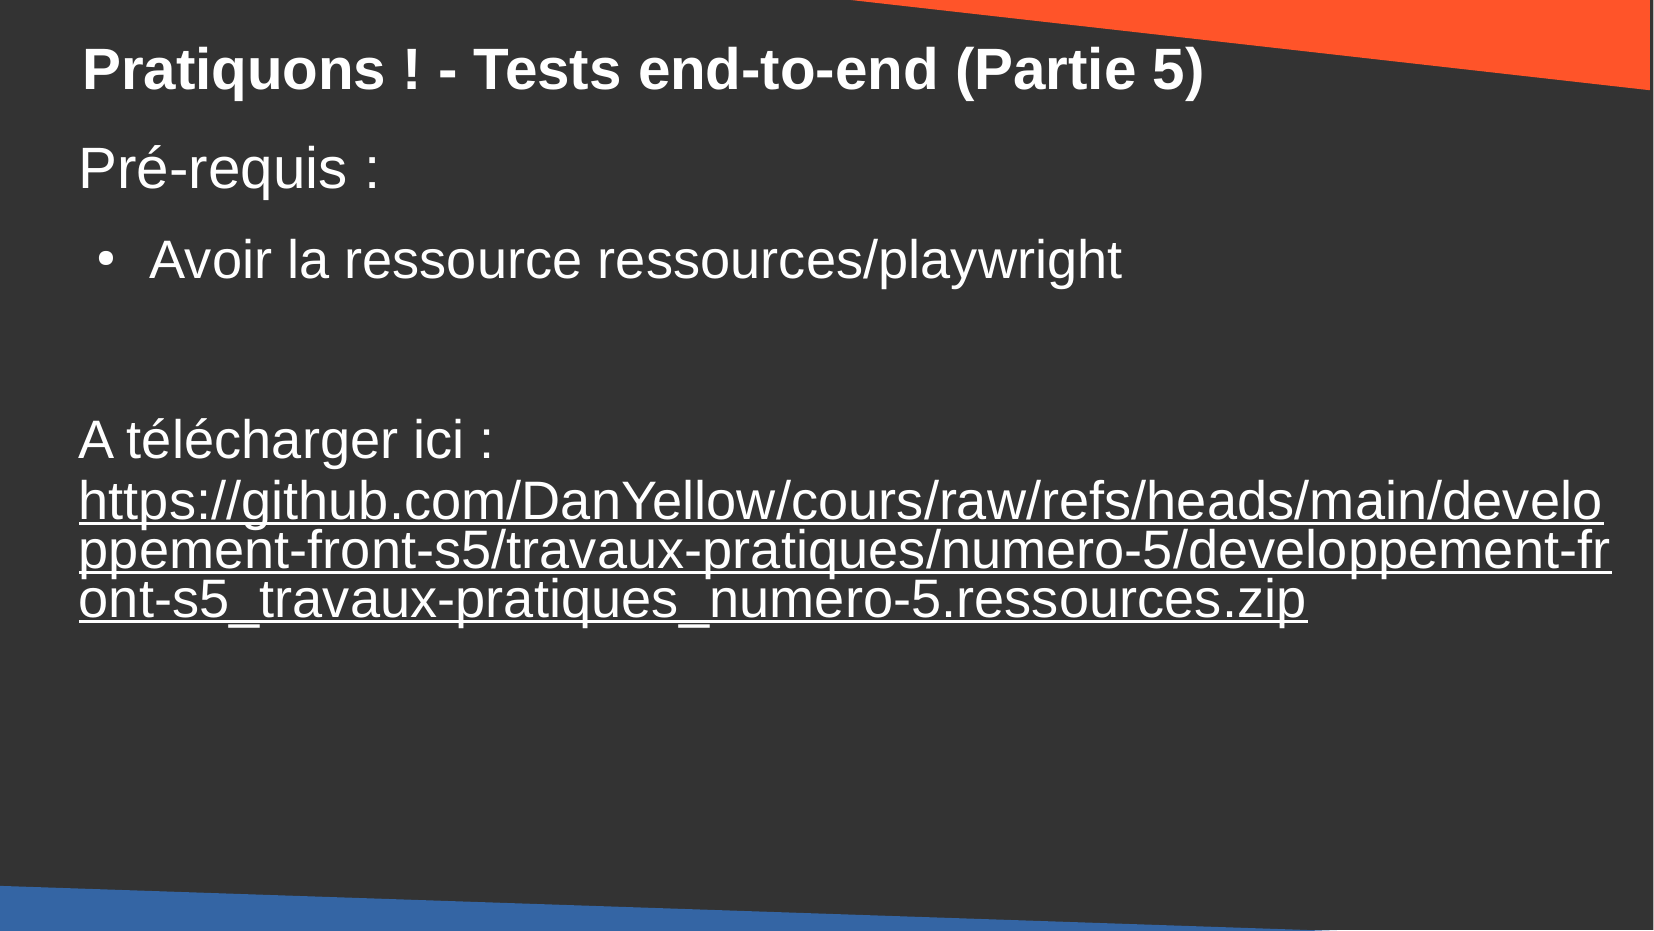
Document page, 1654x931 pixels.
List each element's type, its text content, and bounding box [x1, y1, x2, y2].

list Pré-requis : Avoir la ressource ressources/playwright A télécharger ici : https://github.com/DanYellow/cours/raw/refs/heads/main/developpement-front-s5/travaux-pratiques/numero-5/developpement-front-s5_travaux-pratiques_numero-5.ressources.zip [78, 135, 1618, 721]
text_box [0, 885, 1337, 931]
title Pratiquons ! - Tests end-to-end (Partie 5) [82, 37, 1571, 114]
text_box [850, 0, 1650, 91]
